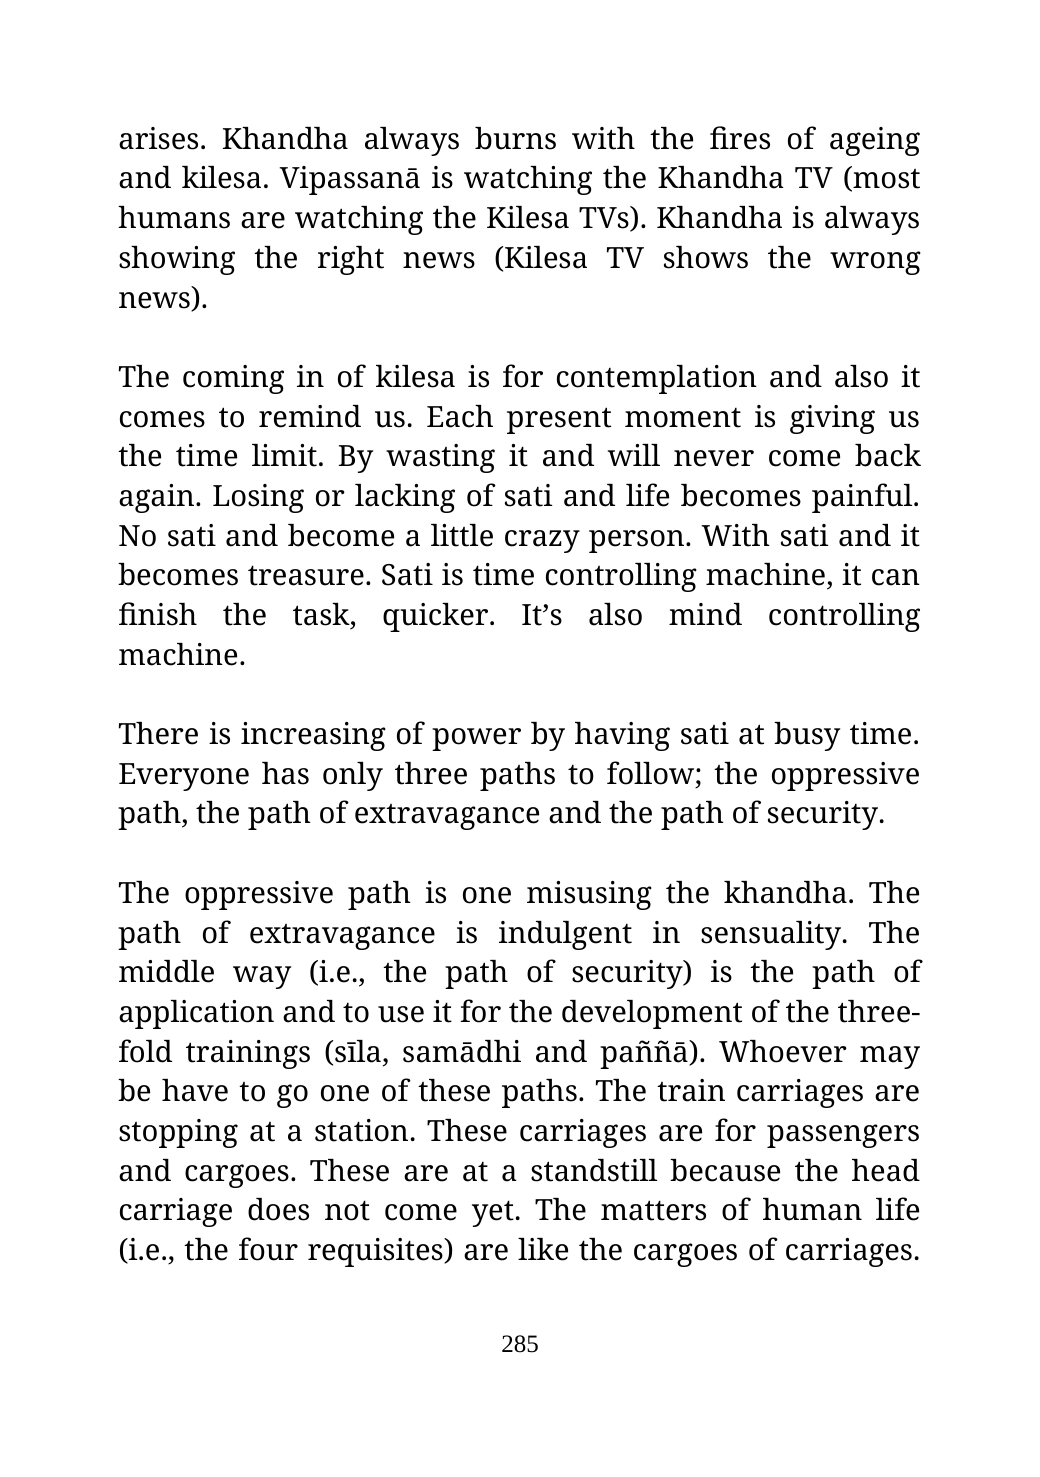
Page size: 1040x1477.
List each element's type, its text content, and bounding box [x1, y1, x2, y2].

text The coming in of kilesa is for contemplation and also it comes to remind us. Each present moment is giving us the time limit. By wasting it and will never come back again. Losing or lacking of sati and life becomes painful. No sati and become a little crazy person. With sati and it becomes treasure. Sati is time controlling machine, it can finish the task, quicker. It’s also mind controlling machine. [118, 356, 922, 674]
text There is increasing of power by having sati at busy time. Everyone has only three paths to follow; the oppressive path, the path of extravagance and the path of security. [118, 713, 922, 832]
text The oppressive path is one misusing the khandha. The path of extravagance is indulgent in sensuality. The middle way (i.e., the path of security) is the path of application and to use it for the development of the three-fold trainings (sīla, samādhi and paññā). Whoever may be have to go one of these paths. The train carriages are stopping at a station. These carriages are for passengers and cargoes. These are at a standstill because the head carriage does not come yet. The matters of human life (i.e., the four requisites) are like the cargoes of carriages. [118, 872, 922, 1269]
text arises. Khandha always burns with the fires of ageing and kilesa. Vipassanā is watching the Khandha TV (most humans are watching the Kilesa TVs). Khandha is always showing the right news (Kilesa TV shows the wrong news). [118, 118, 922, 317]
